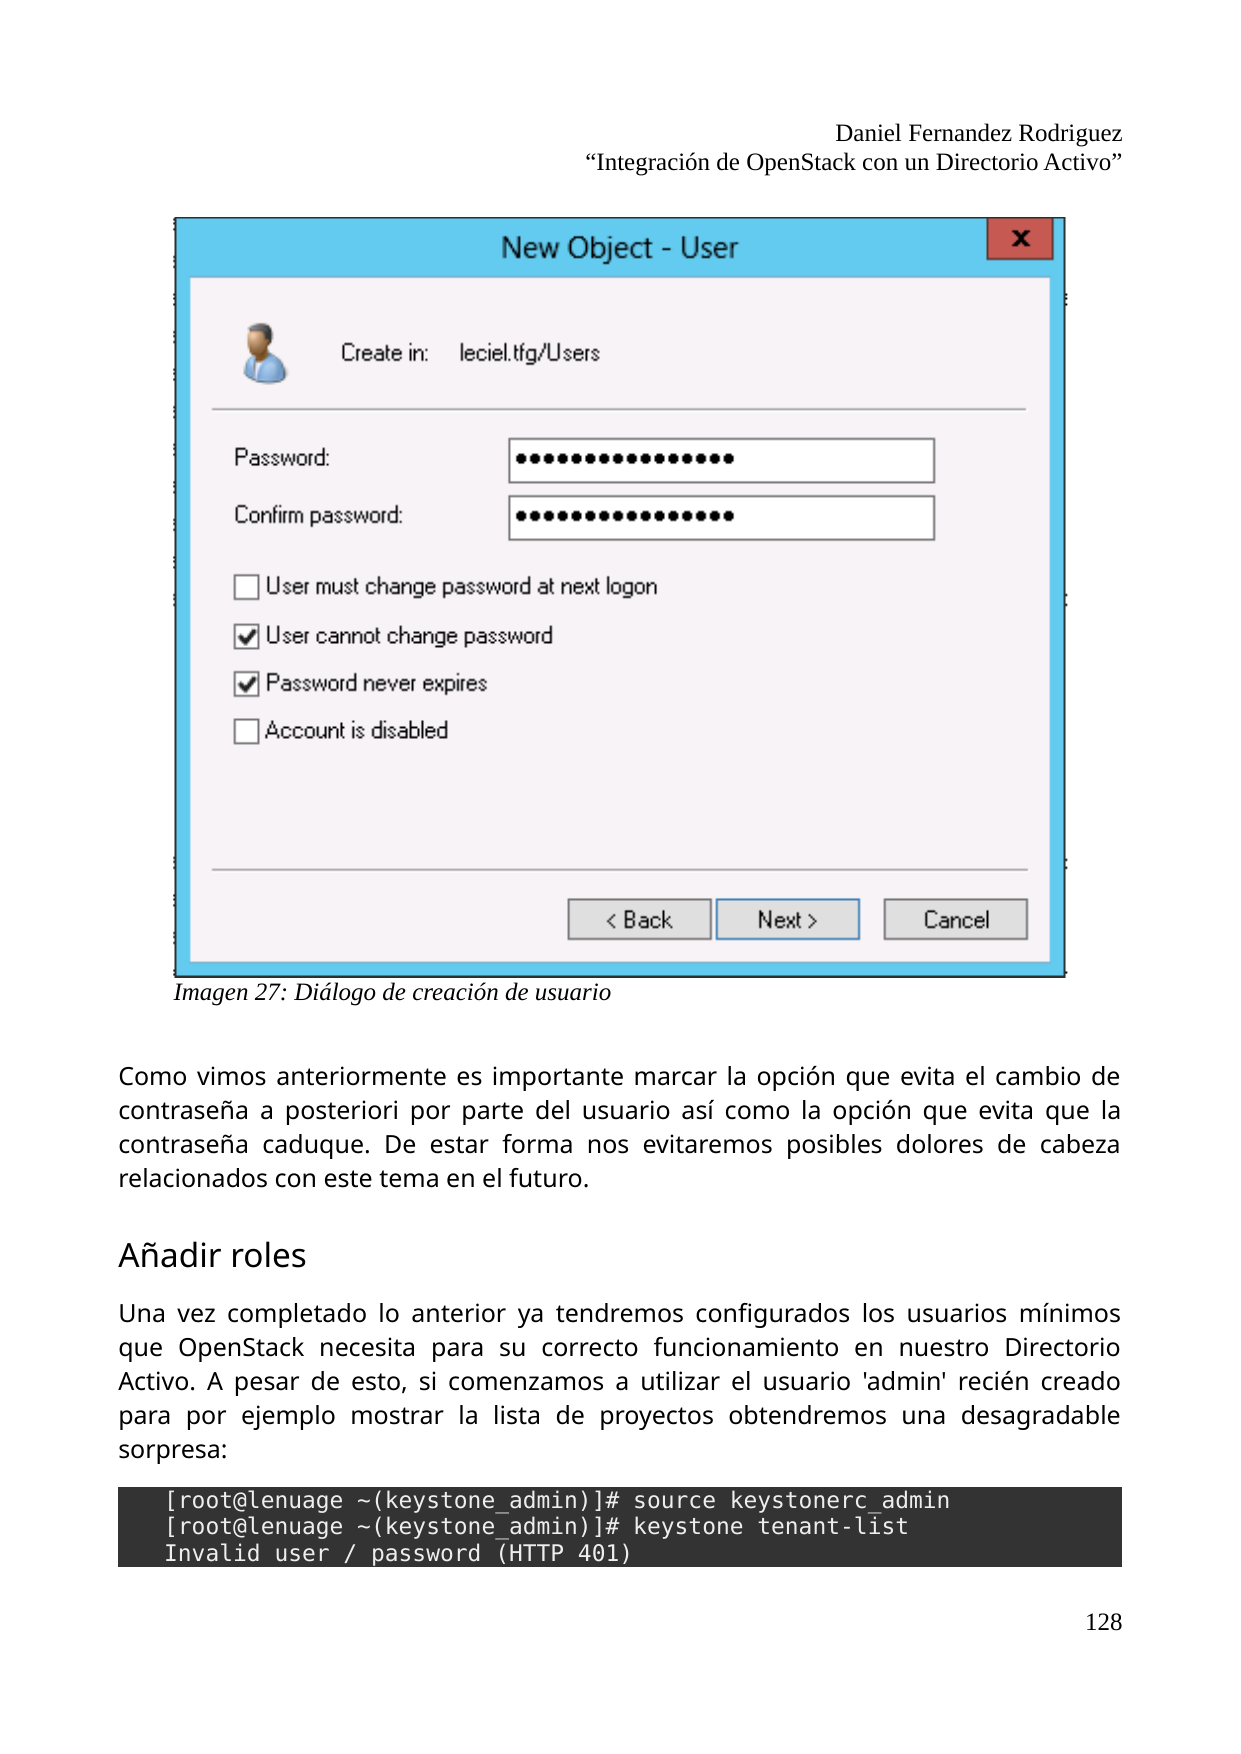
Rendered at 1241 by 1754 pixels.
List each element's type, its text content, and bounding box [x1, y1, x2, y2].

subtitle Añadir roles [118, 1232, 1122, 1277]
text Imagen 27: Diálogo de creación de usuario [173, 978, 1067, 1006]
text [root@lenuage ~(keystone_admin)]# source keystonerc_admin [118, 1487, 1122, 1513]
text Una vez completado lo anterior ya tendremos configurados los usuarios mínimos que OpenStack necesita para su correcto funcionamiento en nuestro Directorio Activo. A pesar de esto, si comenzamos a utilizar el usuario 'admin' recién creado para por ejemplo mostrar la lista de proyectos obtendremos una desagradable sorpresa: [118, 1296, 1122, 1466]
text Como vimos anteriormente es importante marcar la opción que evita el cambio de contraseña a posteriori por parte del usuario así como la opción que evita que la contraseña caduque. De estar forma nos evitaremos posibles dolores de cabeza relacionados con este tema en el futuro. [118, 1058, 1122, 1194]
text [root@lenuage ~(keystone_admin)]# keystone tenant-list [118, 1513, 1122, 1540]
text Invalid user / password (HTTP 401) [118, 1540, 1122, 1567]
picture [173, 217, 1068, 978]
